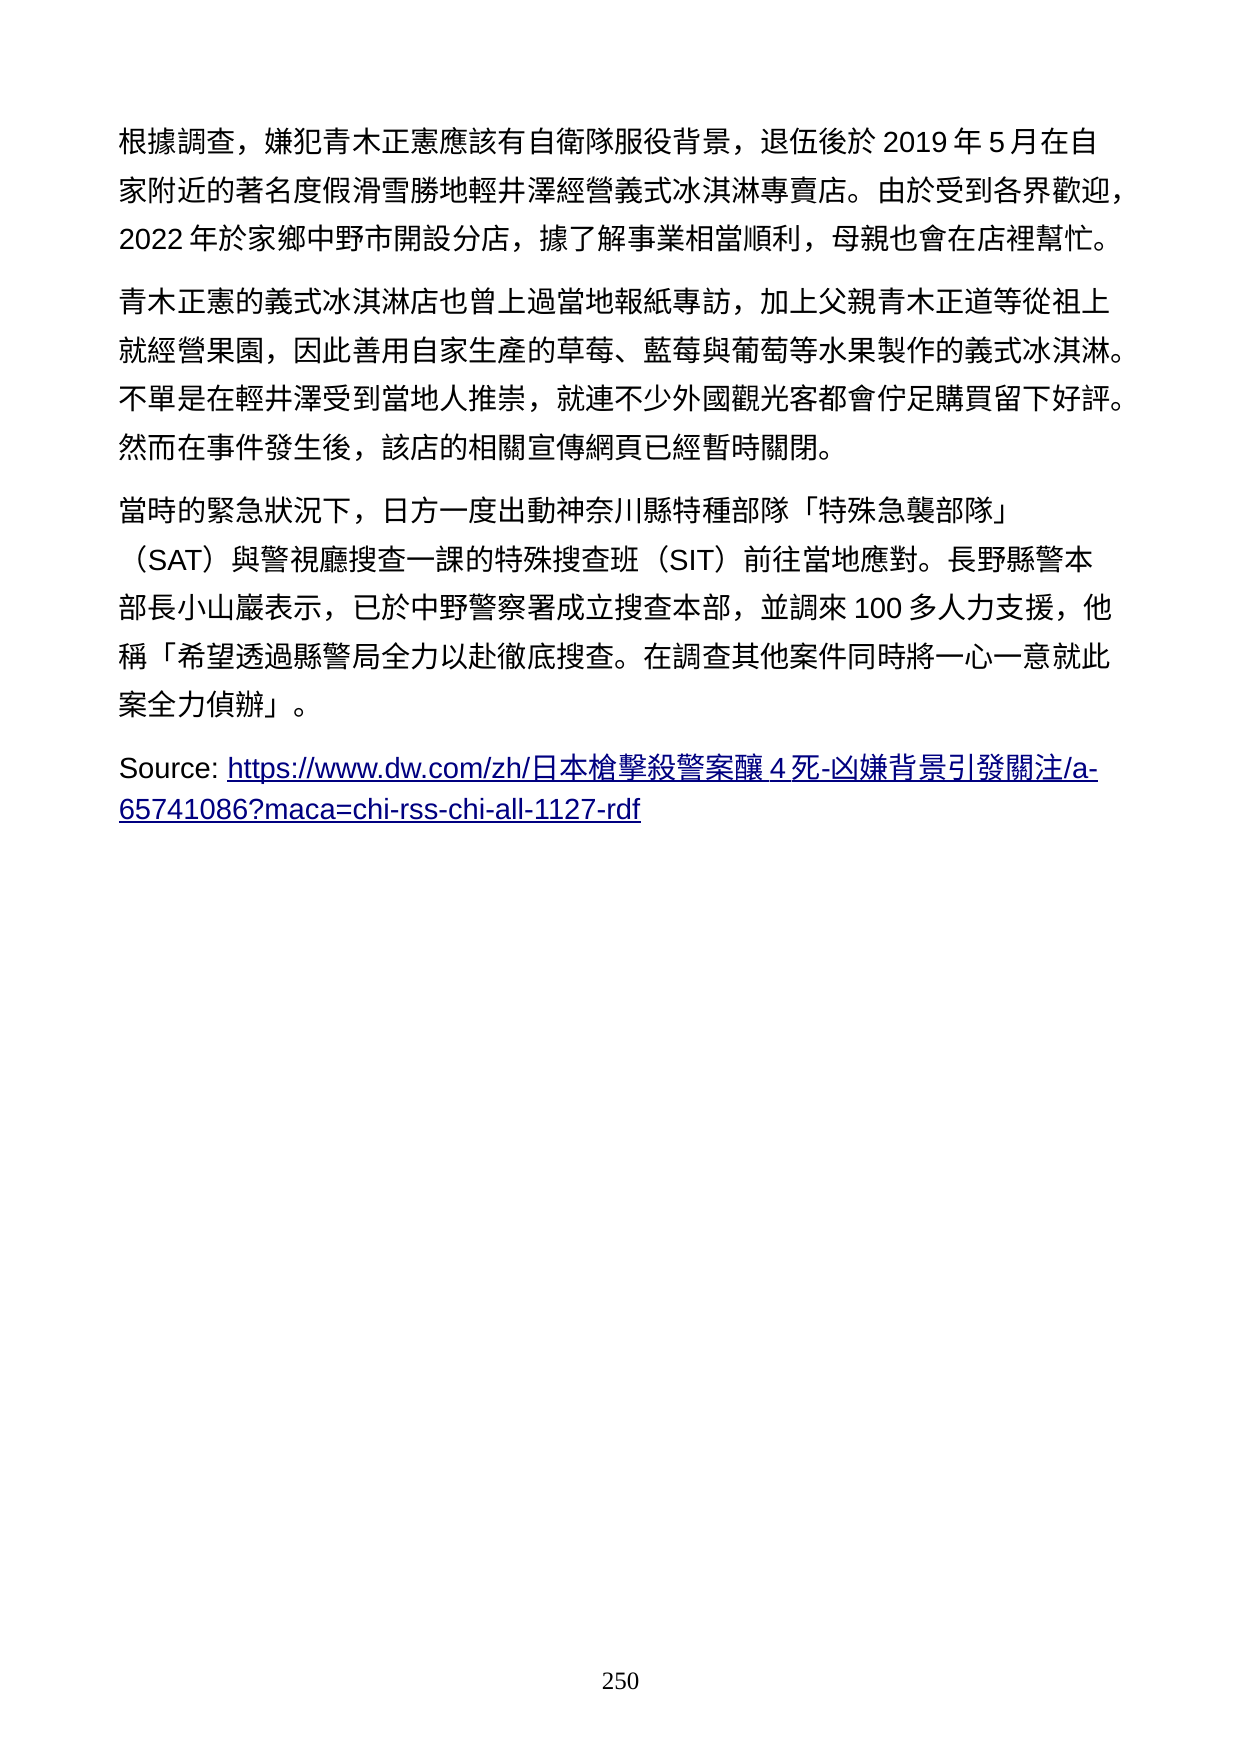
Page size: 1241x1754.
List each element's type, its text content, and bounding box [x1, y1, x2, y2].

text 根據調查，嫌犯青木正憲應該有自衛隊服役背景，退伍後於2019年5月在自家附近的著名度假滑雪勝地輕井澤經營義式冰淇淋專賣店。由於受到各界歡迎，2022年於家鄉中野市開設分店，據了解事業相當順利，母親也會在店裡幫忙。 [118, 118, 1122, 258]
text 當時的緊急狀況下，日方一度出動神奈川縣特種部隊「特殊急襲部隊」（SAT）與警視廳搜查一課的特殊搜查班（SIT）前往當地應對。長野縣警本部長小山巖表示，已於中野警察署成立搜查本部，並調來100多人力支援，他稱「希望透過縣警局全力以赴徹底搜查。在調查其他案件同時將一心一意就此案全力偵辦」。 [118, 487, 1122, 724]
text 青木正憲的義式冰淇淋店也曾上過當地報紙專訪，加上父親青木正道等從祖上就經營果園，因此善用自家生產的草莓、藍莓與葡萄等水果製作的義式冰淇淋。不單是在輕井澤受到當地人推崇，就連不少外國觀光客都會佇足購買留下好評。然而在事件發生後，該店的相關宣傳網頁已經暫時關閉。 [118, 279, 1122, 467]
text Source: https://www.dw.com/zh/日本槍擊殺警案釀4死-凶嫌背景引發關注/a-65741086?maca=chi-rss-chi-all-1127-rdf [118, 745, 1122, 826]
